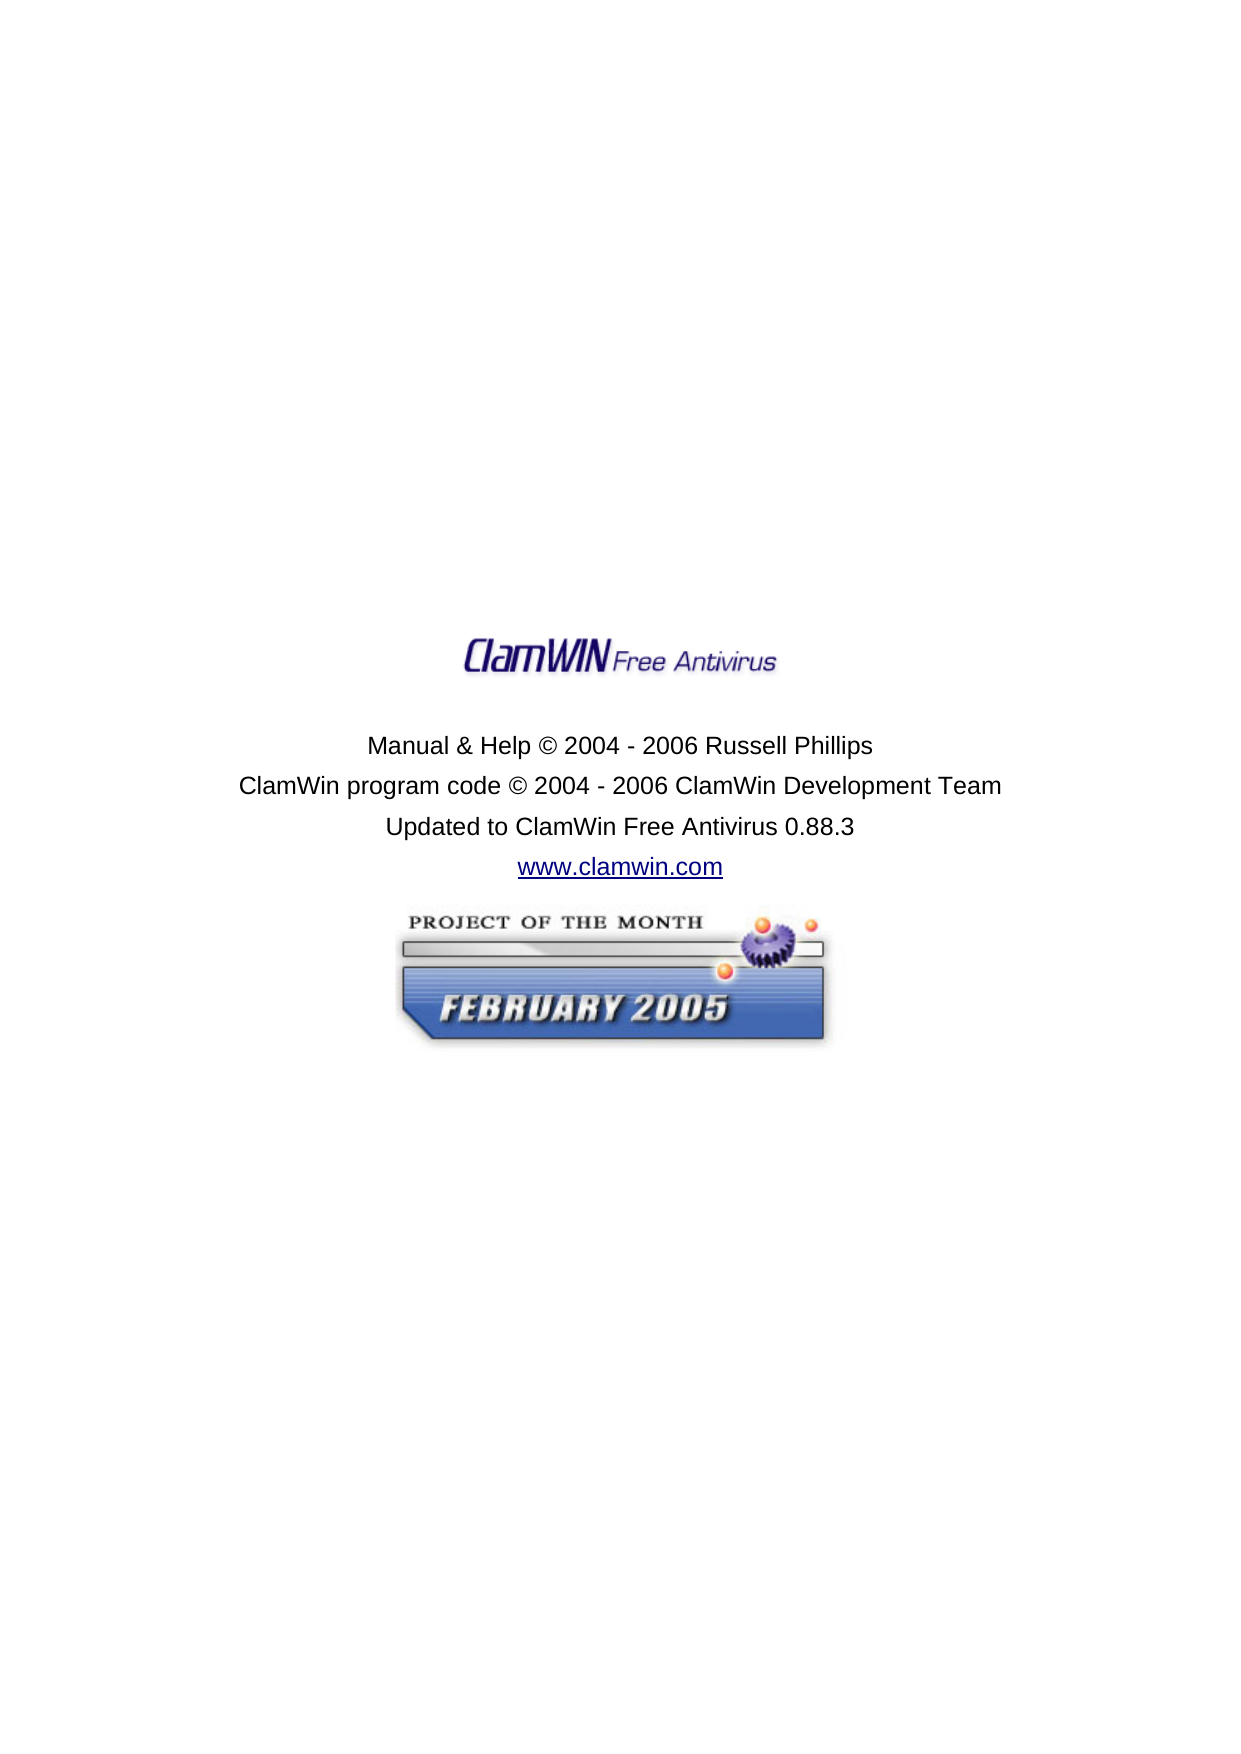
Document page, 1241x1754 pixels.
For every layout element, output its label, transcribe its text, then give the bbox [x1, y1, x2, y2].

text ClamWin program code © 2004 - 2006 ClamWin Development Team [217, 772, 1023, 800]
picture [395, 881, 846, 1052]
picture [460, 631, 781, 682]
text Manual & Help © 2004 - 2006 Russell Phillips [217, 731, 1023, 759]
text www.clamwin.com [217, 853, 1023, 881]
text Updated to ClamWin Free Antivirus 0.88.3 [217, 812, 1023, 841]
